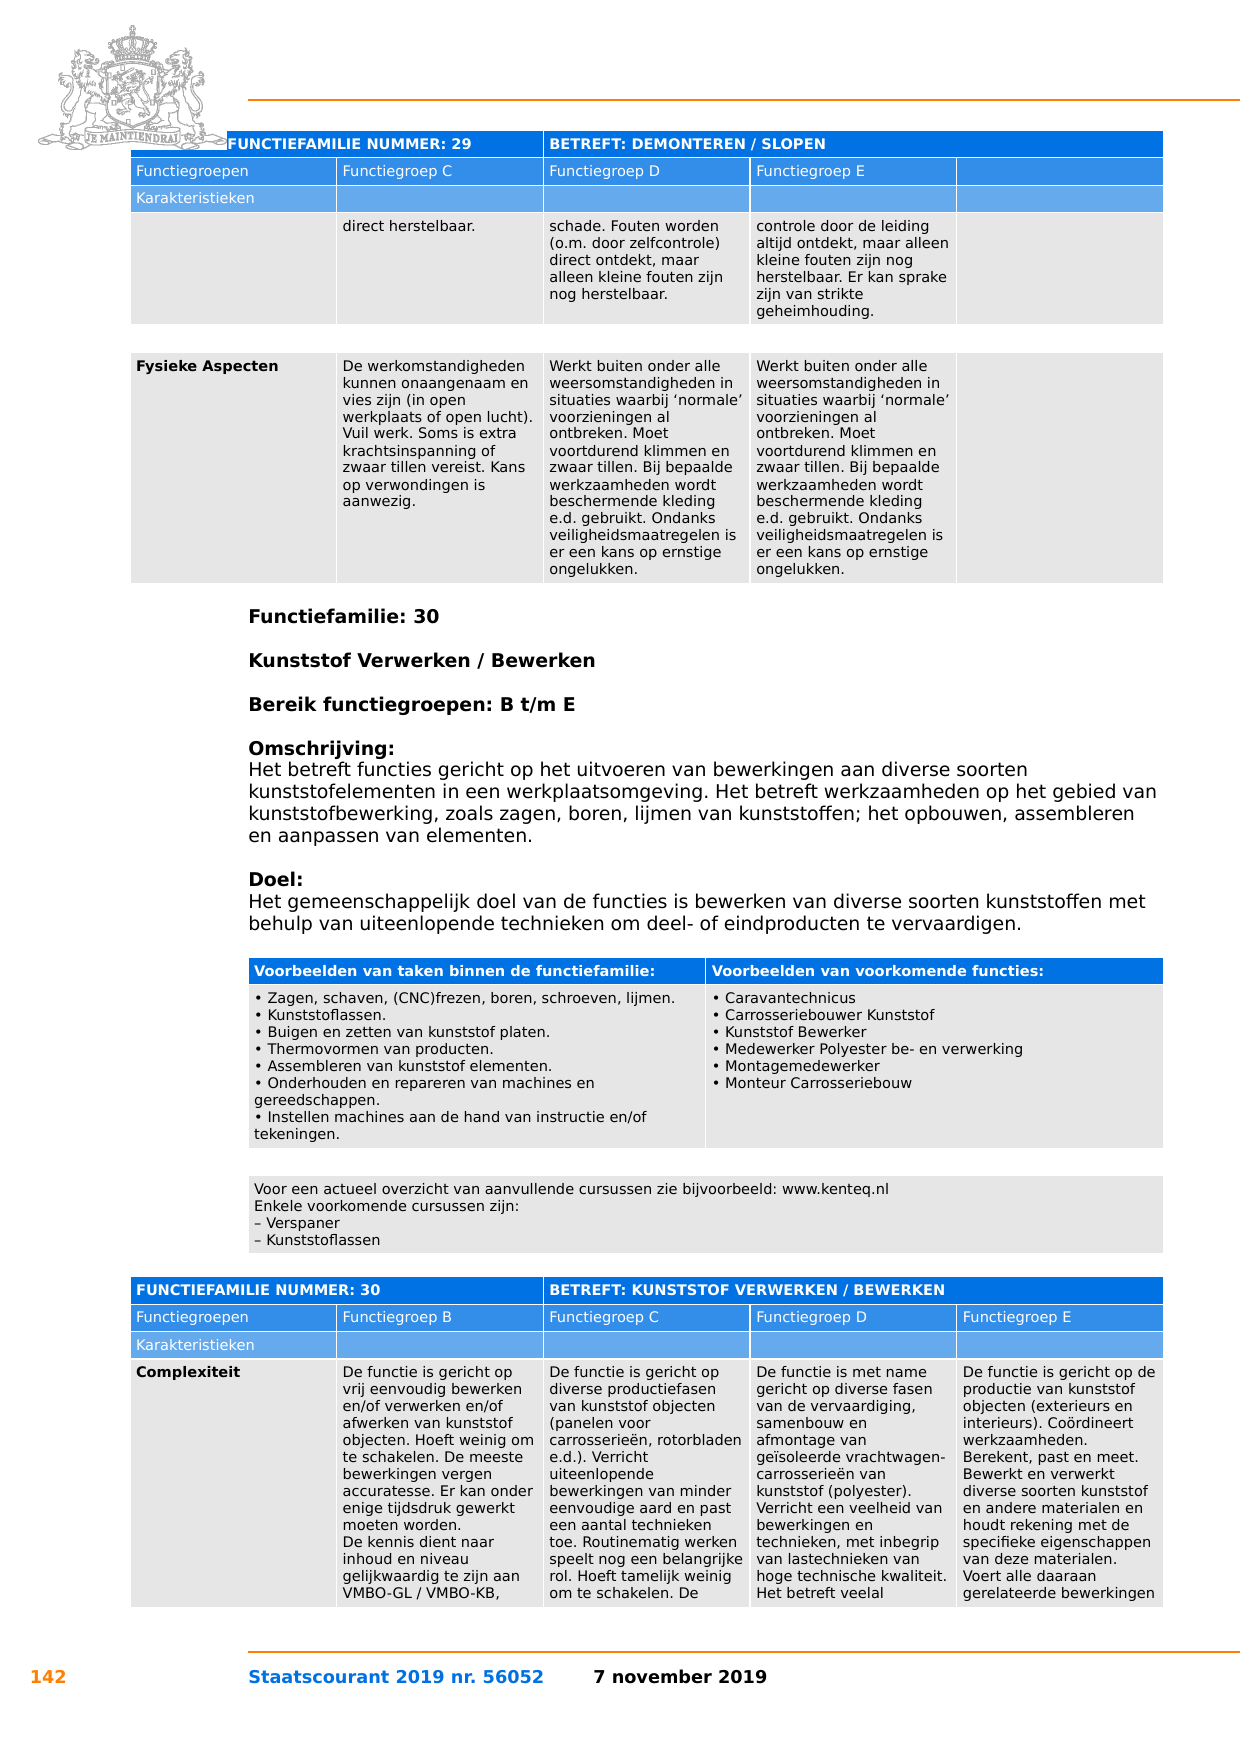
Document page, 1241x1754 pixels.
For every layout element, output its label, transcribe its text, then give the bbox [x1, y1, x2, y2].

table_cell Functiegroep B [337, 1305, 543, 1331]
table_cell [131, 213, 336, 324]
text Het gemeenschappelijk doel van de functies is bewerken van diverse soorten kunststoffen met behulp van uiteenlopende technieken om deel- of eindproducten te vervaardigen. [248, 891, 1163, 935]
table_cell controle door de leiding altijd ontdekt, maar alleen kleine fouten zijn nog herstelbaar. Er kan sprake zijn van strikte geheimhouding. [751, 213, 956, 324]
table_cell Complexiteit [131, 1360, 336, 1607]
text Doel: [248, 869, 1163, 891]
subtitle Bereik functiegroepen: B t/m E [248, 693, 1163, 716]
picture [38, 25, 227, 150]
table_cell Functiegroep D [544, 158, 749, 185]
table_cell [751, 325, 956, 352]
table_cell • Zagen, schaven, (CNC)frezen, boren, schroeven, lijmen. • Kunststoflassen. • Buigen en zetten van kunststof platen. • Thermovormen van producten. • Assembleren van kunststof elementen. • Onderhouden en repareren van machines en gereedschappen. • Instellen machines aan de hand van instructie en/of tekeningen. [249, 985, 705, 1148]
table_cell [957, 353, 1163, 583]
subtitle Kunststof Verwerken / Bewerken [248, 650, 1163, 672]
table_cell Functiegroep C [544, 1305, 749, 1331]
table_cell [957, 213, 1163, 324]
table_cell [544, 325, 749, 352]
table_cell [957, 158, 1163, 185]
table_cell Fysieke Aspecten [131, 353, 336, 583]
table_cell Werkt buiten onder alle weersomstandigheden in situaties waarbij ‘normale’ voorzieningen al ontbreken. Moet voortdurend klimmen en zwaar tillen. Bij bepaalde werkzaamheden wordt beschermende kleding e.d. gebruikt. Ondanks veiligheidsmaatregelen is er een kans op ernstige ongelukken. [751, 353, 956, 583]
text Omschrijving: [248, 737, 1163, 759]
table_cell De functie is gericht op de productie van kunststof objecten (exterieurs en interieurs). Coördineert werkzaamheden. Berekent, past en meet. Bewerkt en verwerkt diverse soorten kunststof en andere materialen en houdt rekening met de specifieke eigenschappen van deze materialen. Voert alle daaraan gerelateerde bewerkingen [957, 1360, 1163, 1607]
table_cell Functiegroep C [337, 158, 543, 185]
table_header BETREFT: KUNSTSTOF VERWERKEN / BEWERKEN [544, 1277, 1163, 1304]
table_cell [957, 325, 1163, 352]
table_cell Werkt buiten onder alle weersomstandigheden in situaties waarbij ‘normale’ voorzieningen al ontbreken. Moet voortdurend klimmen en zwaar tillen. Bij bepaalde werkzaamheden wordt beschermende kleding e.d. gebruikt. Ondanks veiligheidsmaatregelen is er een kans op ernstige ongelukken. [544, 353, 749, 583]
table_cell schade. Fouten worden (o.m. door zelfcontrole) direct ontdekt, maar alleen kleine fouten zijn nog herstelbaar. [544, 213, 749, 324]
table_cell De functie is gericht op vrij eenvoudig bewerken en/of verwerken en/of afwerken van kunststof objecten. Hoeft weinig om te schakelen. De meeste bewerkingen vergen accuratesse. Er kan onder enige tijdsdruk gewerkt moeten worden. De kennis dient naar inhoud en niveau gelijkwaardig te zijn aan VMBO-GL / VMBO-KB, [337, 1360, 543, 1607]
table_header BETREFT: DEMONTEREN / SLOPEN [544, 131, 1163, 157]
table_cell direct herstelbaar. [337, 213, 543, 324]
table_cell Functiegroep D [751, 1305, 956, 1331]
table_cell Karakteristieken [131, 1332, 336, 1358]
table_header FUNCTIEFAMILIE NUMMER: 30 [131, 1277, 543, 1304]
table_cell Functiegroepen [131, 158, 336, 185]
text Het betreft functies gericht op het uitvoeren van bewerkingen aan diverse soorten kunststofelementen in een werkplaatsomgeving. Het betreft werkzaamheden op het gebied van kunststofbewerking, zoals zagen, boren, lijmen van kunststoffen; het opbouwen, assembleren en aanpassen van elementen. [248, 759, 1163, 847]
table_cell [337, 186, 543, 212]
table_cell Voor een actueel overzicht van aanvullende cursussen zie bijvoorbeeld: www.kenteq.nl Enkele voorkomende cursussen zijn: – Verspaner – Kunststoflassen [249, 1176, 1163, 1253]
table_cell Functiegroepen [131, 1305, 336, 1331]
table_header Voorbeelden van voorkomende functies: [706, 958, 1163, 984]
table_header FUNCTIEFAMILIE NUMMER: 29 [131, 131, 543, 157]
table_cell [249, 1149, 1163, 1175]
table_header Voorbeelden van taken binnen de functiefamilie: [249, 958, 705, 984]
table_cell De werkomstandigheden kunnen onaangenaam en vies zijn (in open werkplaats of open lucht). Vuil werk. Soms is extra krachtsinspanning of zwaar tillen vereist. Kans op verwondingen is aanwezig. [337, 353, 543, 583]
table_cell [957, 1332, 1163, 1358]
table_cell [544, 186, 749, 212]
table_cell De functie is met name gericht op diverse fasen van de vervaardiging, samenbouw en afmontage van geïsoleerde vrachtwagen-carrosserieën van kunststof (polyester). Verricht een veelheid van bewerkingen en technieken, met inbegrip van lastechnieken van hoge technische kwaliteit. Het betreft veelal [751, 1360, 956, 1607]
table_cell Functiegroep E [751, 158, 956, 185]
table_cell • Caravantechnicus • Carrosseriebouwer Kunststof • Kunststof Bewerker • Medewerker Polyester be- en verwerking • Montagemedewerker • Monteur Carrosseriebouw [706, 985, 1163, 1148]
table_cell [751, 1332, 956, 1358]
table_cell Karakteristieken [131, 186, 336, 212]
table_cell [131, 325, 336, 352]
table_cell [337, 325, 543, 352]
table_cell Functiegroep E [957, 1305, 1163, 1331]
subtitle Functiefamilie: 30 [248, 606, 1163, 628]
table_cell [751, 186, 956, 212]
table_cell [957, 186, 1163, 212]
table_cell [337, 1332, 543, 1358]
table_cell De functie is gericht op diverse productiefasen van kunststof objecten (panelen voor carrosserieën, rotorbladen e.d.). Verricht uiteenlopende bewerkingen van minder eenvoudige aard en past een aantal technieken toe. Routinematig werken speelt nog een belangrijke rol. Hoeft tamelijk weinig om te schakelen. De [544, 1360, 749, 1607]
